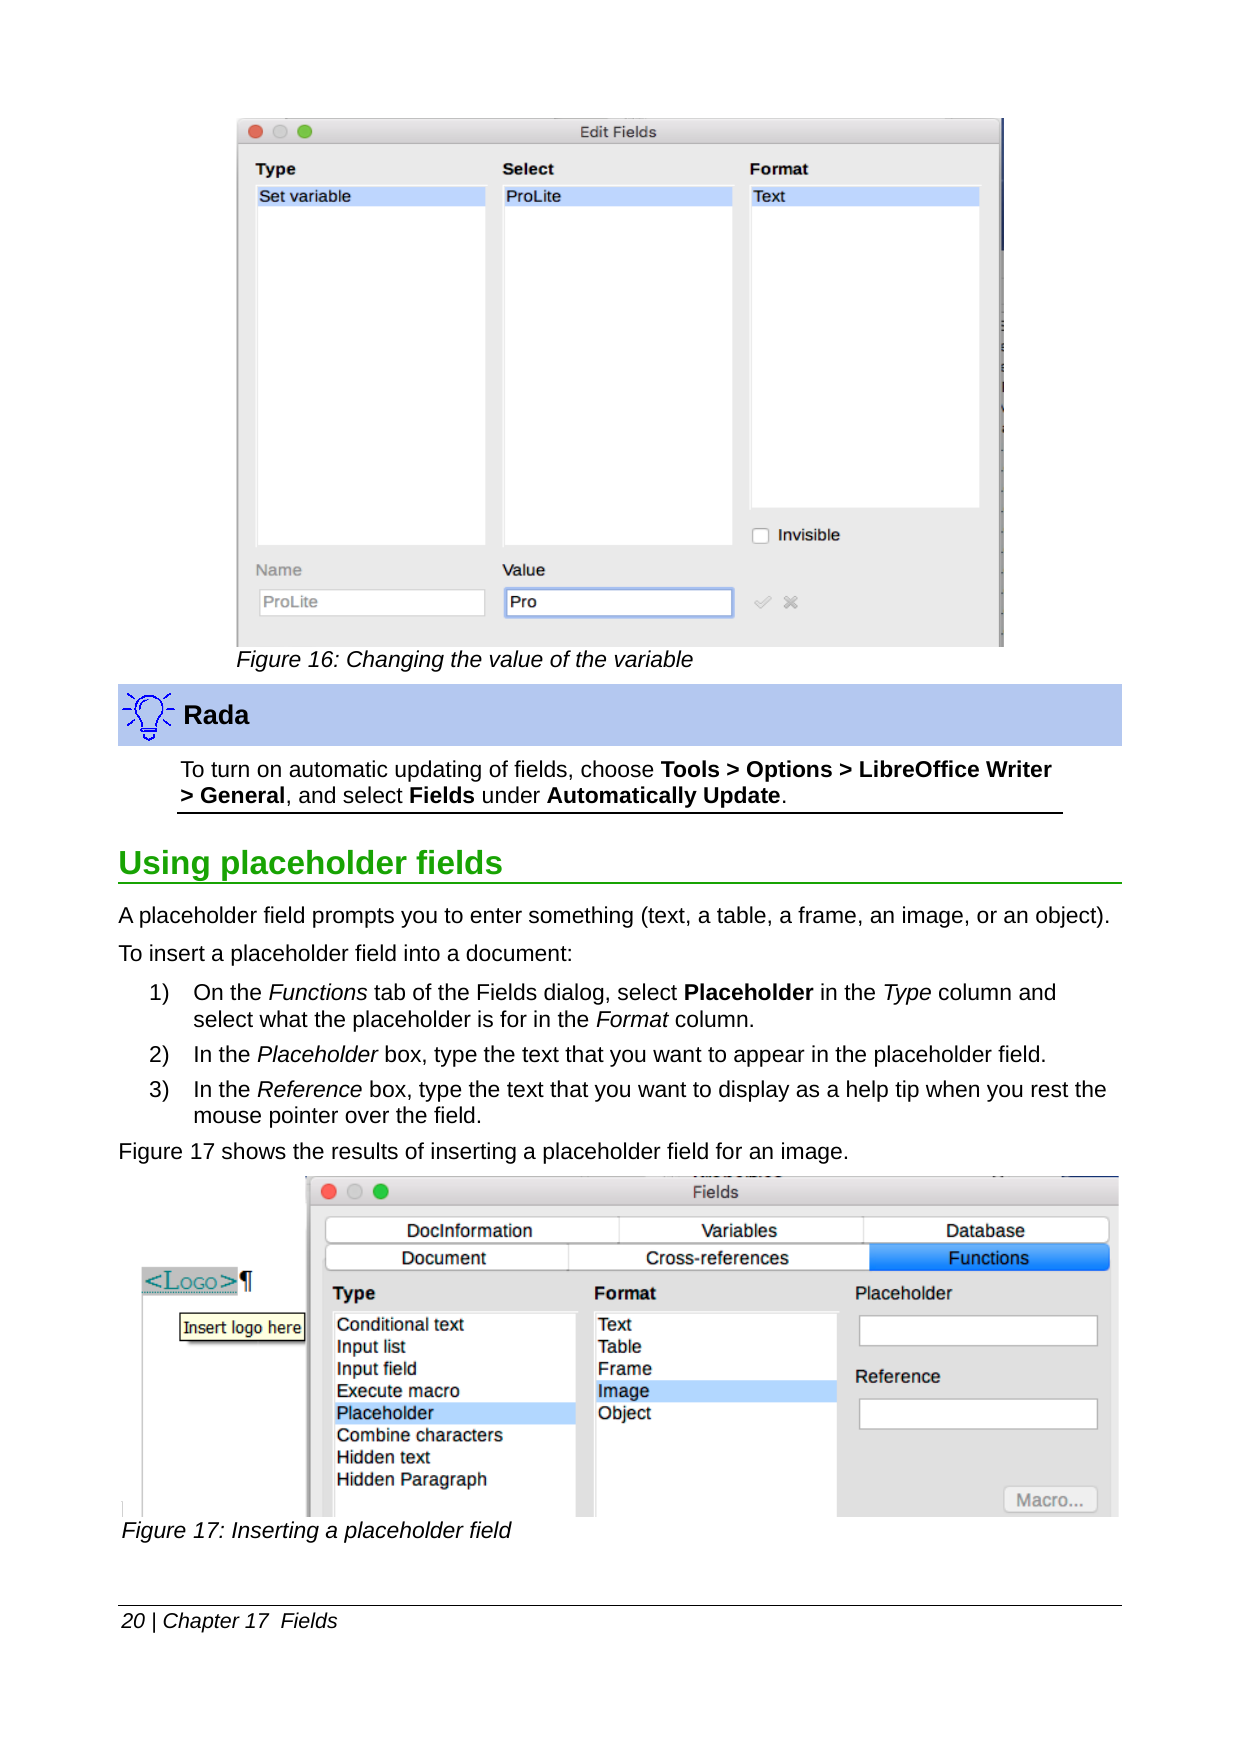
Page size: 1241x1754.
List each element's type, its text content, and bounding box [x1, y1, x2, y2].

text Figure 17 shows the results of inserting a placeholder field for an image. [118, 1138, 1122, 1164]
text To turn on automatic updating of fields, choose Tools > Options > LibreOffice Writer > General, and select Fields under Automatically Update. [177, 753, 1063, 812]
picture [119, 685, 179, 745]
list In the Placeholder box, type the text that you want to appear in the placeholder field. [169, 1041, 1122, 1067]
text A placeholder field prompts you to enter something (text, a table, a frame, an image, or an object). [118, 902, 1122, 928]
text Figure 17: Inserting a placeholder field [121, 1517, 1119, 1543]
list In the Reference box, type the text that you want to display as a help tip when you rest the mouse pointer over the field. [169, 1076, 1122, 1129]
subtitle Using placeholder fields [118, 843, 1122, 882]
list On the Functions tab of the Fields dialog, select Placeholder in the Type column and select what the placeholder is for in the Format column. [169, 979, 1122, 1032]
picture [236, 118, 1004, 647]
subtitle Rada [118, 684, 1122, 746]
list To insert a placeholder field into a document: [118, 940, 1122, 967]
text Figure 16: Changing the value of the variable [236, 647, 1004, 672]
picture [121, 1176, 1119, 1517]
